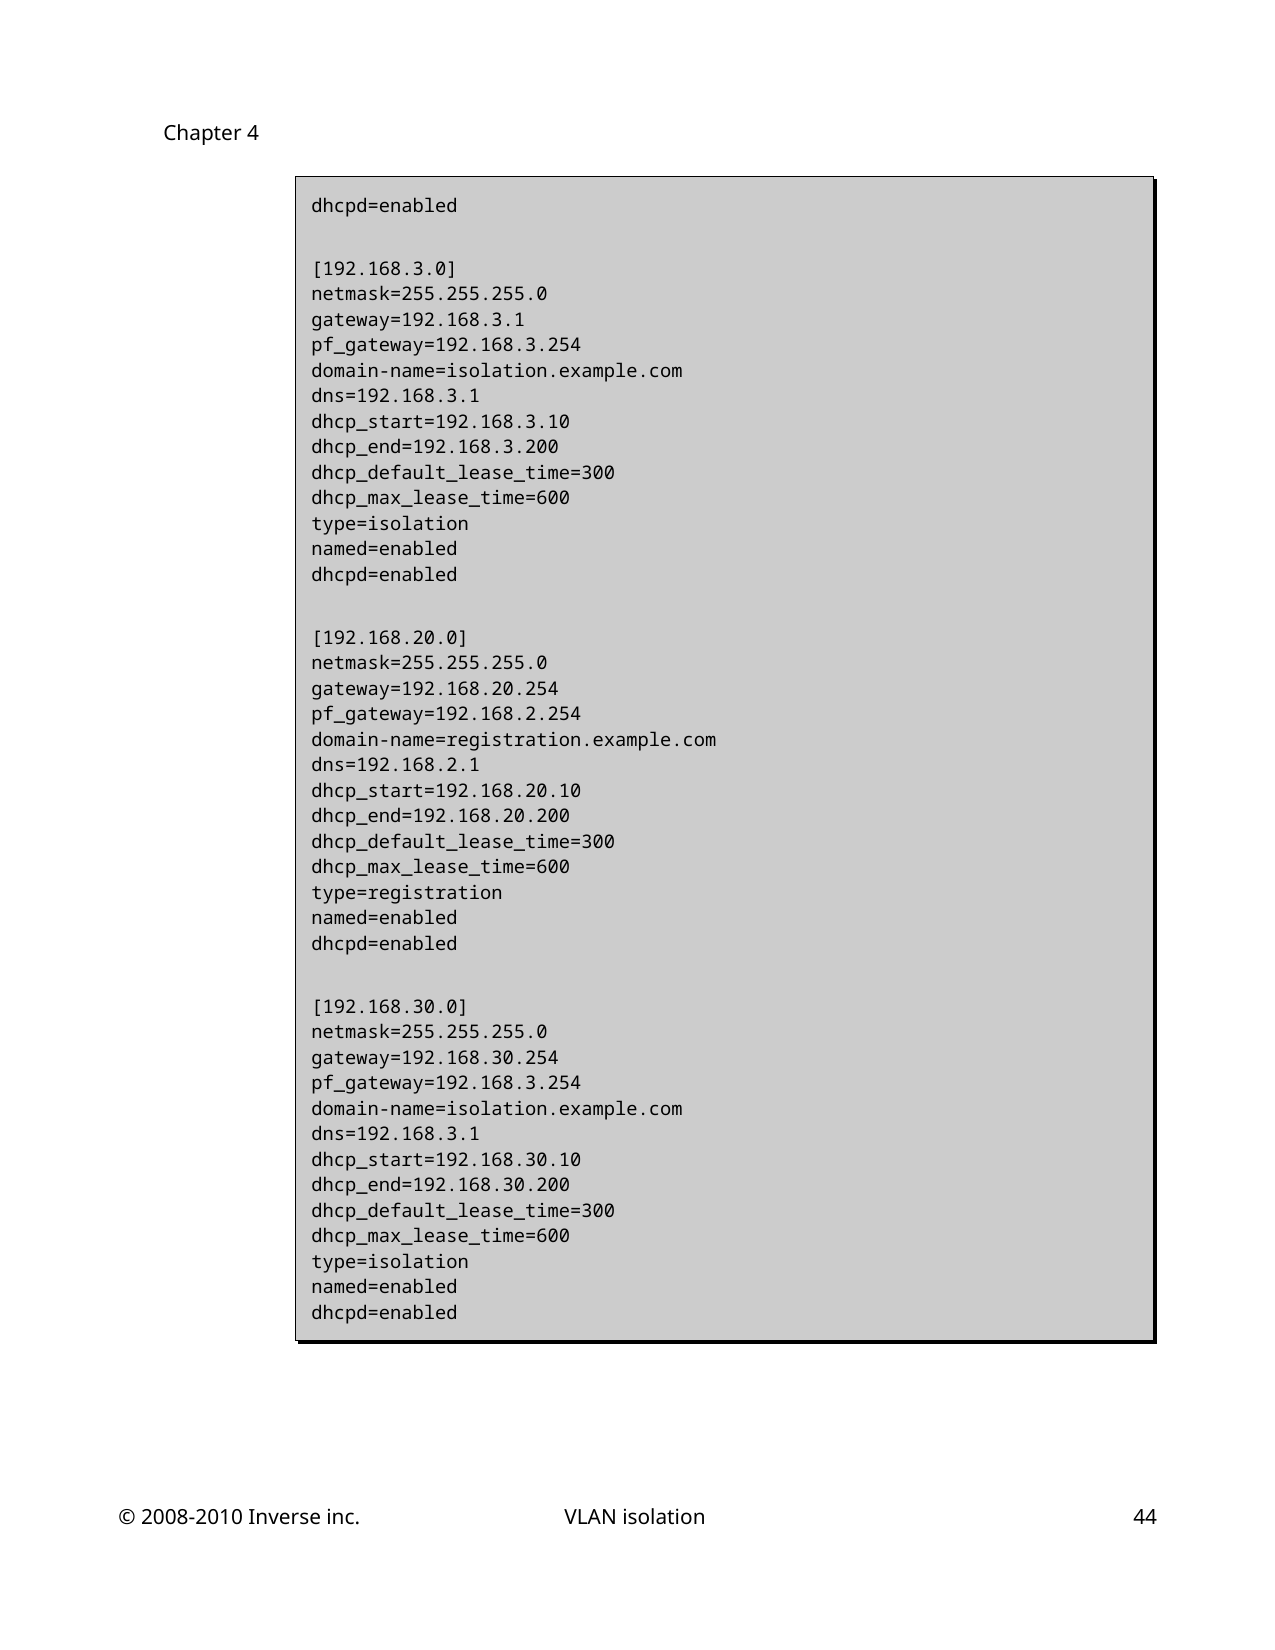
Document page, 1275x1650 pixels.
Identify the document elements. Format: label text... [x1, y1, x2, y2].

text [192.168.3.0] netmask=255.255.255.0 gateway=192.168.3.1 pf_gateway=192.168.3.254 domain-name=isolation.example.com dns=192.168.3.1 dhcp_start=192.168.3.10 dhcp_end=192.168.3.200 dhcp_default_lease_time=300 dhcp_max_lease_time=600 type=isolation named=enabled dhcpd=enabled [296, 239, 1153, 577]
text [192.168.20.0] netmask=255.255.255.0 gateway=192.168.20.254 pf_gateway=192.168.2.254 domain-name=registration.example.com dns=192.168.2.1 dhcp_start=192.168.20.10 dhcp_end=192.168.20.200 dhcp_default_lease_time=300 dhcp_max_lease_time=600 type=registration named=enabled dhcpd=enabled [296, 608, 1153, 946]
text [192.168.30.0] netmask=255.255.255.0 gateway=192.168.30.254 pf_gateway=192.168.3.254 domain-name=isolation.example.com dns=192.168.3.1 dhcp_start=192.168.30.10 dhcp_end=192.168.30.200 dhcp_default_lease_time=300 dhcp_max_lease_time=600 type=isolation named=enabled dhcpd=enabled [296, 977, 1153, 1340]
text dhcpd=enabled [296, 177, 1153, 207]
